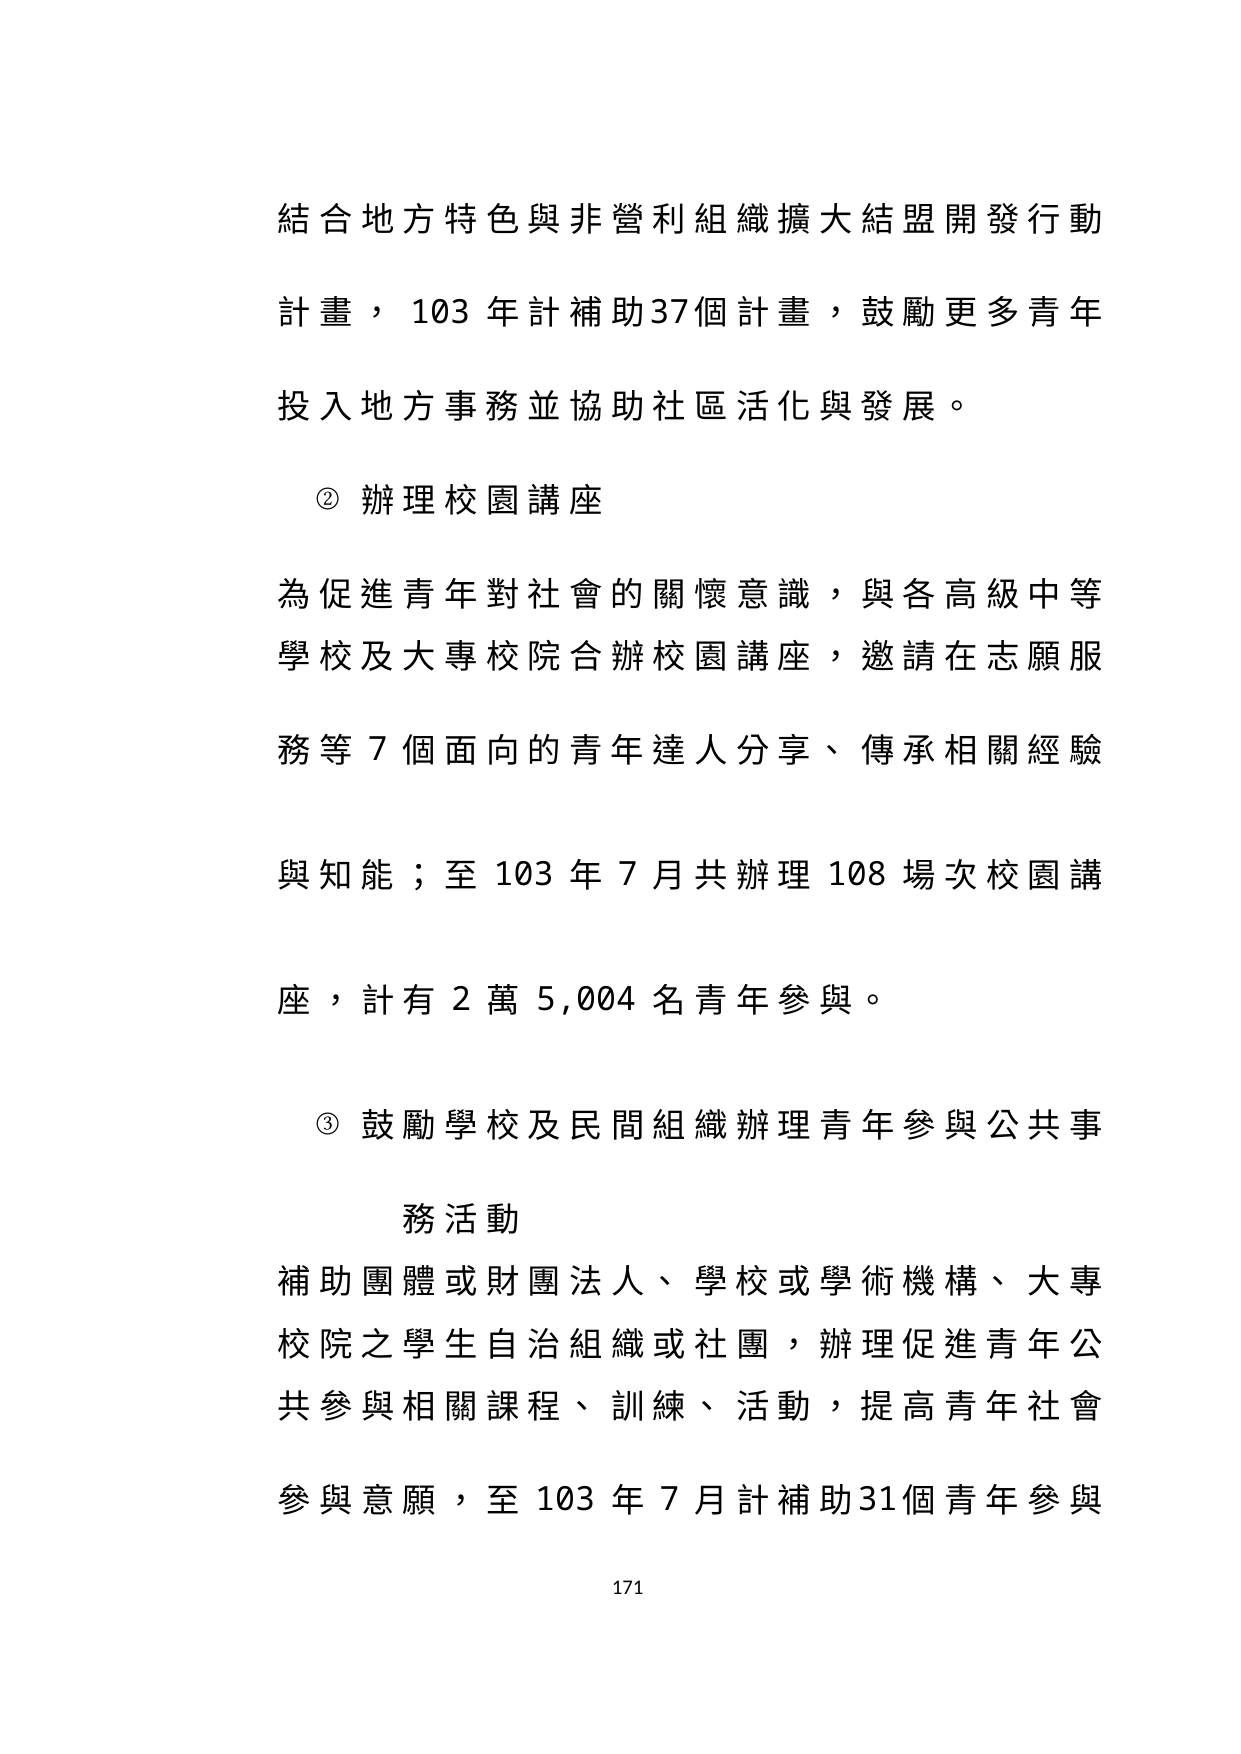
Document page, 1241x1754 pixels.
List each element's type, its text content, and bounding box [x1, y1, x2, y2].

text 補助團體或財團法人、學校或學術機構、大專校院之學生自治組織或社團，辦理促進青年公共參與相關課程、訓練、活動，提高青年社會參與意願，至103年7月計補助31個青年參與 [266, 1237, 1107, 1550]
list 鼓勵學校及民間組織辦理青年參與公共事務活動 [315, 1050, 1107, 1237]
text 結合地方特色與非營利組織擴大結盟開發行動計畫，103年計補助37個計畫，鼓勵更多青年投入地方事務並協助社區活化與發展。 [266, 175, 1107, 425]
text 為促進青年對社會的關懷意識，與各高級中等學校及大專校院合辦校園講座，邀請在志願服務等7個面向的青年達人分享、傳承相關經驗與知能；至103年7月共辦理108場次校園講座，計有2萬5,004名青年參與。 [266, 550, 1107, 1050]
list 辦理校園講座 [315, 425, 1107, 550]
